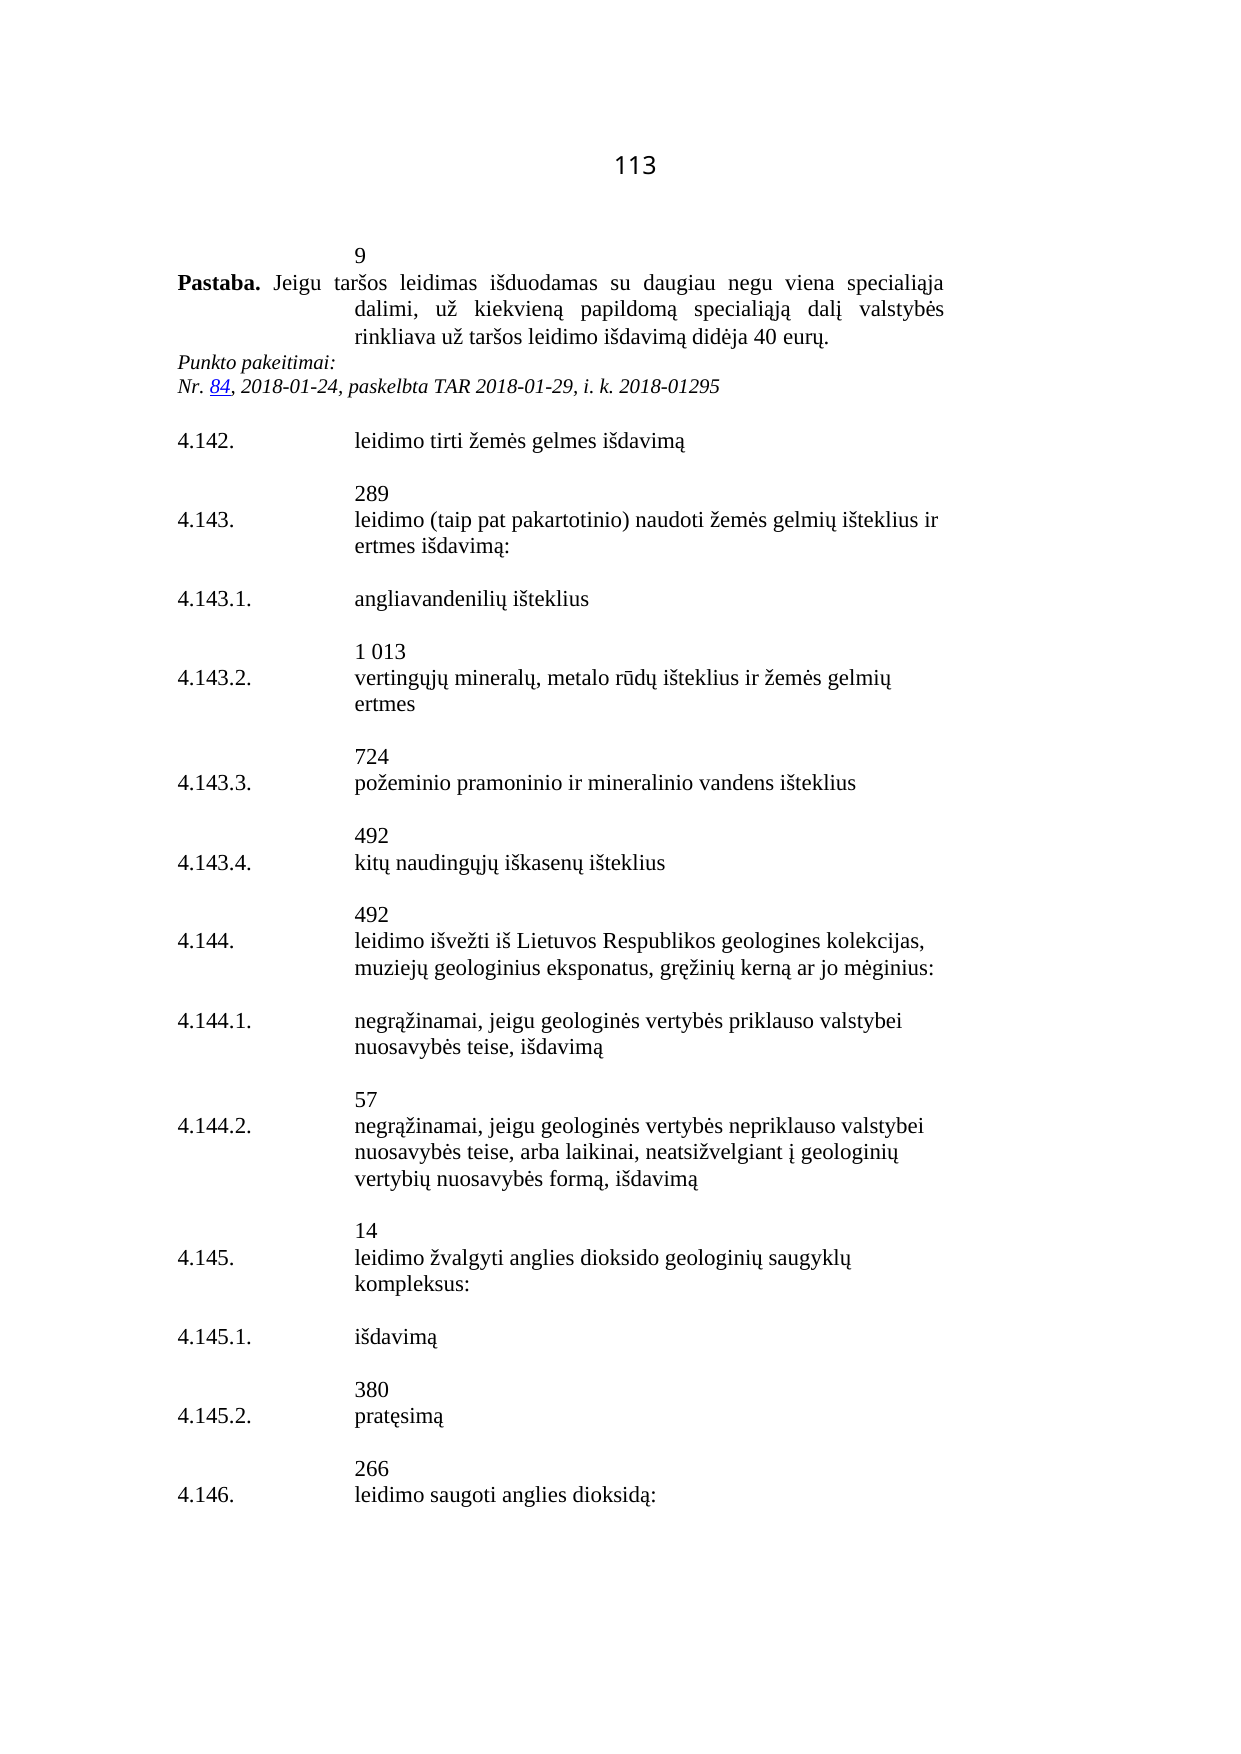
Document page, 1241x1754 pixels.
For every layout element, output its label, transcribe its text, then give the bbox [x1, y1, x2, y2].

text muziejų geologinius eksponatus, gręžinių kerną ar jo mėginius: [354, 954, 945, 1007]
text 4.145.2. pratęsimą 266 [177, 1402, 945, 1481]
text 4.143.2. vertingųjų mineralų, metalo rūdų išteklius ir žemės gelmių ertmes 724 [177, 664, 945, 769]
text 9 [177, 216, 945, 268]
text Nr. 84, 2018-01-24, paskelbta TAR 2018-01-29, i. k. 2018-01295 [177, 374, 1093, 398]
text nuosavybės teise, išdavimą 57 [354, 1033, 945, 1112]
text 4.145.1. išdavimą 380 [177, 1323, 945, 1402]
text 4.144.2. negrąžinamai, jeigu geologinės vertybės nepriklauso valstybei [177, 1112, 945, 1138]
text vertybių nuosavybės formą, išdavimą 14 [354, 1165, 945, 1244]
text 4.144. leidimo išvežti iš Lietuvos Respublikos geologines kolekcijas, [177, 928, 945, 954]
text 4.143.3. požeminio pramoninio ir mineralinio vandens išteklius 492 [177, 769, 945, 848]
text 4.142. leidimo tirti žemės gelmes išdavimą 289 [177, 427, 945, 506]
text ertmes išdavimą: [354, 532, 945, 585]
text Pastaba. Jeigu taršos leidimas išduodamas su daugiau negu viena specialiąja dalimi, už kiekvieną papildomą specialiąją dalį valstybės rinkliava už taršos leidimo išdavimą didėja 40 eurų. [177, 268, 945, 350]
text nuosavybės teise, arba laikinai, neatsižvelgiant į geologinių [354, 1138, 945, 1165]
text 4.143.1. angliavandenilių išteklius 1 013 [177, 585, 945, 664]
text Punkto pakeitimai: [177, 350, 1093, 374]
text 4.143. leidimo (taip pat pakartotinio) naudoti žemės gelmių išteklius ir [177, 506, 945, 532]
text 4.146. leidimo saugoti anglies dioksidą: [177, 1481, 945, 1534]
text 4.145. leidimo žvalgyti anglies dioksido geologinių saugyklų kompleksus: [177, 1244, 945, 1323]
text 4.143.4. kitų naudingųjų iškasenų išteklius 492 [177, 848, 945, 928]
text 4.144.1. negrąžinamai, jeigu geologinės vertybės priklauso valstybei [177, 1007, 945, 1033]
